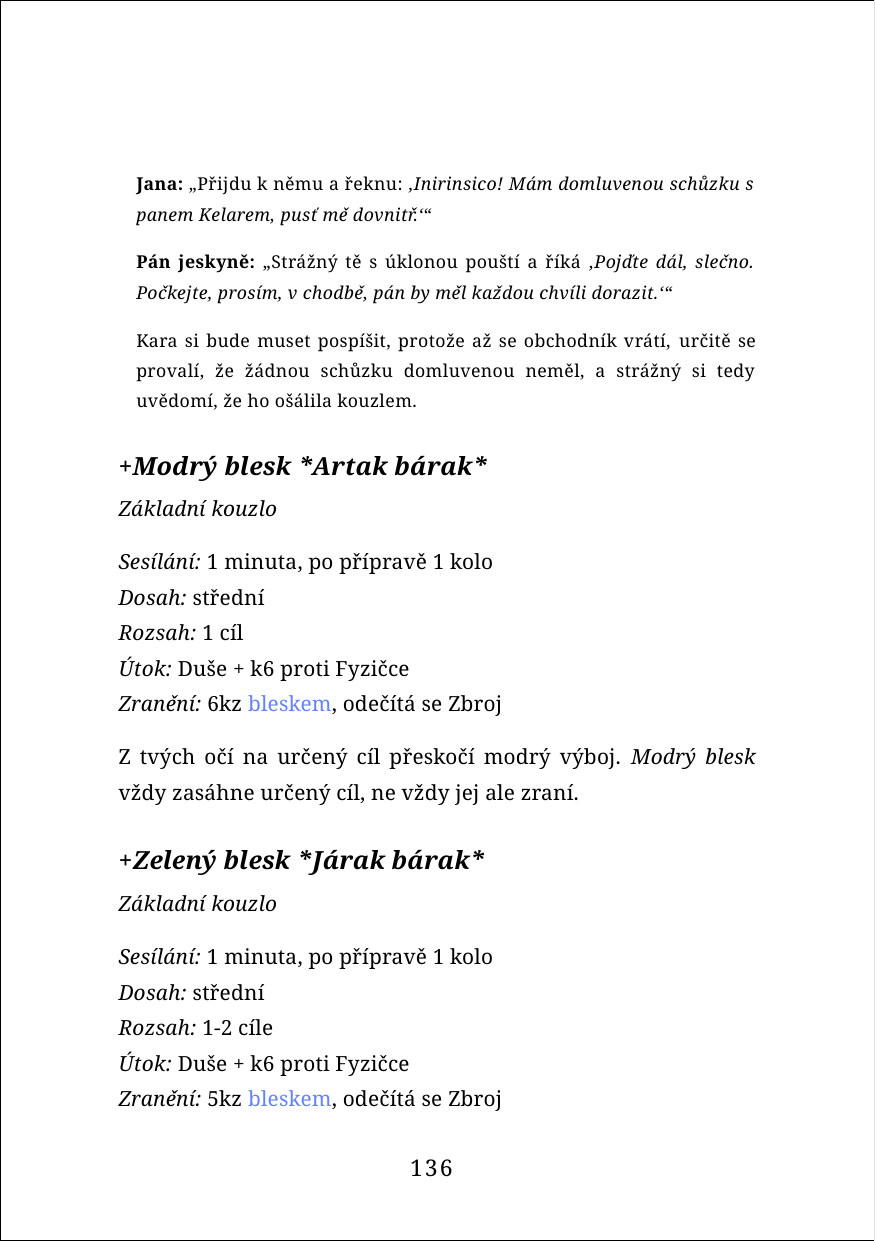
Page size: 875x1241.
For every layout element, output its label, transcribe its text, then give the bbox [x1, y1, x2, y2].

text Základní kouzlo [118, 494, 756, 522]
text Z tvých očí na určený cíl přeskočí modrý výboj. Modrý blesk vždy zasáhne určený cíl, ne vždy jej ale zraní. [118, 742, 756, 806]
text Základní kouzlo [118, 889, 756, 917]
text Kara si bude muset pospíšit, protože až se obchodník vrátí, určitě se provalí, že žádnou schůzku domluvenou neměl, a strážný si tedy uvědomí, že ho ošálila kouzlem. [136, 328, 756, 413]
text Pán jeskyně: „Strážný tě s úklonou pouští a říká ‚Pojďte dál, slečno. Počkejte, prosím, v chodbě, pán by měl každou chvíli dorazit.‘“ [136, 250, 756, 304]
subtitle +Modrý blesk *Artak bárak* [118, 448, 756, 482]
subtitle +Zelený blesk *Járak bárak* [118, 843, 756, 877]
text Sesílání: 1 minuta, po přípravě 1 kolo Dosah: střední Rozsah: 1-2 cíle Útok: Duše + k6 proti Fyzičce Zranění: 5kz bleskem, odečítá se Zbroj [118, 942, 756, 1113]
text Jana: „Přijdu k němu a řeknu: ‚Inirinsico! Mám domluvenou schůzku s panem Kelarem, pusť mě dovnitř.‘“ [136, 172, 756, 226]
text Sesílání: 1 minuta, po přípravě 1 kolo Dosah: střední Rozsah: 1 cíl Útok: Duše + k6 proti Fyzičce Zranění: 6kz bleskem, odečítá se Zbroj [118, 547, 756, 718]
